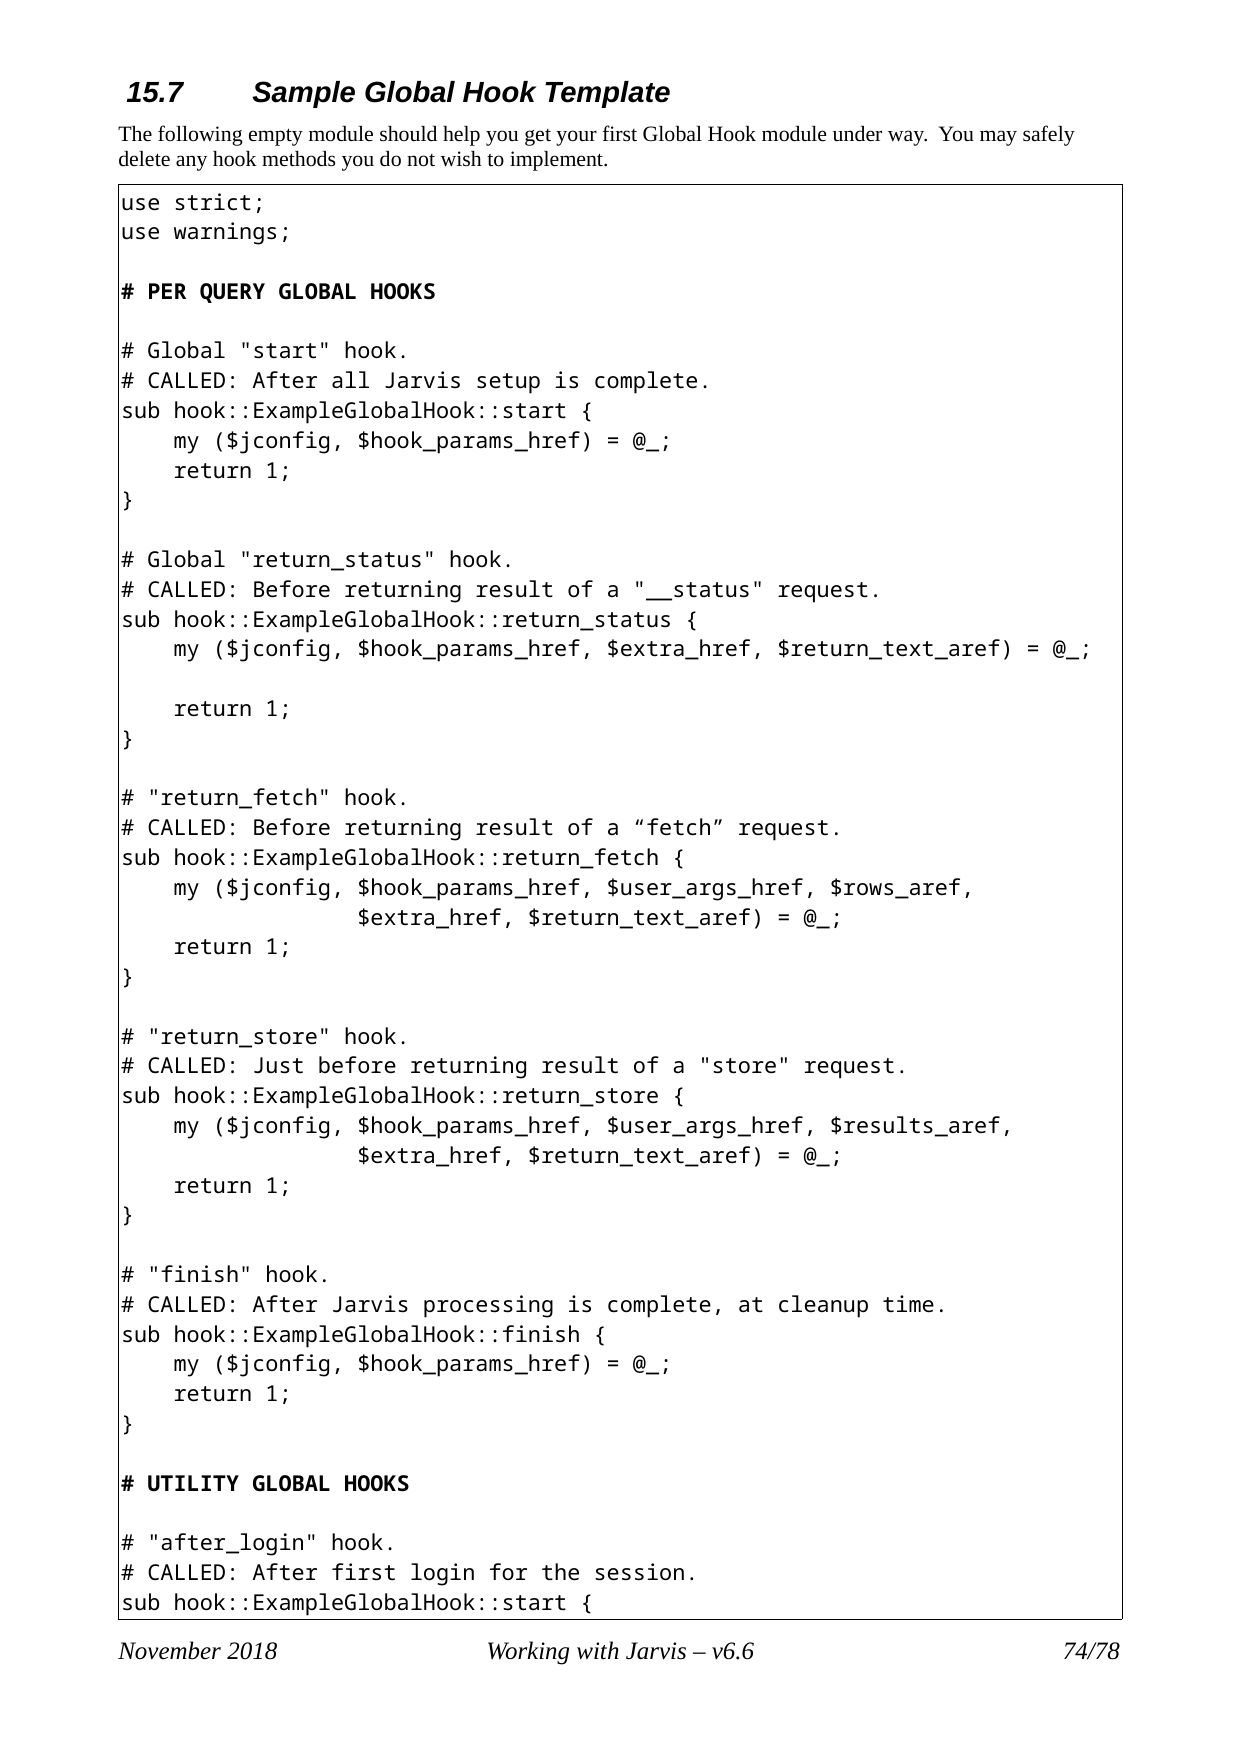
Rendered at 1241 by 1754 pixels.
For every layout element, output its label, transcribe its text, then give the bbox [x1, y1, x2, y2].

text } [119, 958, 1122, 991]
text sub hook::ExampleGlobalHook::finish { [119, 1316, 1122, 1346]
text my ($jconfig, $hook_params_href, $user_args_href, $rows_aref, [119, 869, 1122, 899]
text sub hook::ExampleGlobalHook::return_status { [119, 601, 1122, 631]
text # "return_store" hook. [119, 1018, 1122, 1048]
text # Global "start" hook. [119, 333, 1122, 363]
text # UTILITY GLOBAL HOOKS [119, 1465, 1122, 1497]
text use warnings; [119, 214, 1122, 246]
subtitle Sample Global Hook Template [118, 75, 1122, 108]
text my ($jconfig, $hook_params_href, $extra_href, $return_text_aref) = @_; [119, 631, 1122, 663]
text return 1; [119, 929, 1122, 958]
text return 1; [119, 452, 1122, 482]
text $extra_href, $return_text_aref) = @_; [119, 1137, 1122, 1167]
text # "after_login" hook. [119, 1524, 1122, 1554]
text } [119, 1197, 1122, 1229]
text sub hook::ExampleGlobalHook::start { [119, 1584, 1122, 1619]
text } [119, 720, 1122, 753]
text return 1; [119, 1376, 1122, 1405]
text # CALLED: Before returning result of a "__status" request. [119, 571, 1122, 601]
text my ($jconfig, $hook_params_href) = @_; [119, 422, 1122, 452]
text sub hook::ExampleGlobalHook::return_fetch { [119, 839, 1122, 869]
text # CALLED: After all Jarvis setup is complete. [119, 363, 1122, 392]
text # Global "return_status" hook. [119, 541, 1122, 571]
text sub hook::ExampleGlobalHook::start { [119, 392, 1122, 422]
text return 1; [119, 1167, 1122, 1197]
text my ($jconfig, $hook_params_href, $user_args_href, $results_aref, [119, 1107, 1122, 1137]
text } [119, 1405, 1122, 1438]
text # "return_fetch" hook. [119, 780, 1122, 809]
text return 1; [119, 690, 1122, 720]
text } [119, 482, 1122, 514]
text # CALLED: After Jarvis processing is complete, at cleanup time. [119, 1286, 1122, 1316]
text # PER QUERY GLOBAL HOOKS [119, 273, 1122, 306]
text my ($jconfig, $hook_params_href) = @_; [119, 1346, 1122, 1376]
text # CALLED: Before returning result of a “fetch” request. [119, 809, 1122, 839]
text use strict; [119, 185, 1122, 214]
text $extra_href, $return_text_aref) = @_; [119, 899, 1122, 929]
text sub hook::ExampleGlobalHook::return_store { [119, 1078, 1122, 1107]
text The following empty module should help you get your first Global Hook module under way. You may safely delete any hook methods you do not wish to implement. [118, 121, 1122, 171]
text # CALLED: Just before returning result of a "store" request. [119, 1048, 1122, 1078]
text # "finish" hook. [119, 1256, 1122, 1286]
text # CALLED: After first login for the session. [119, 1554, 1122, 1584]
